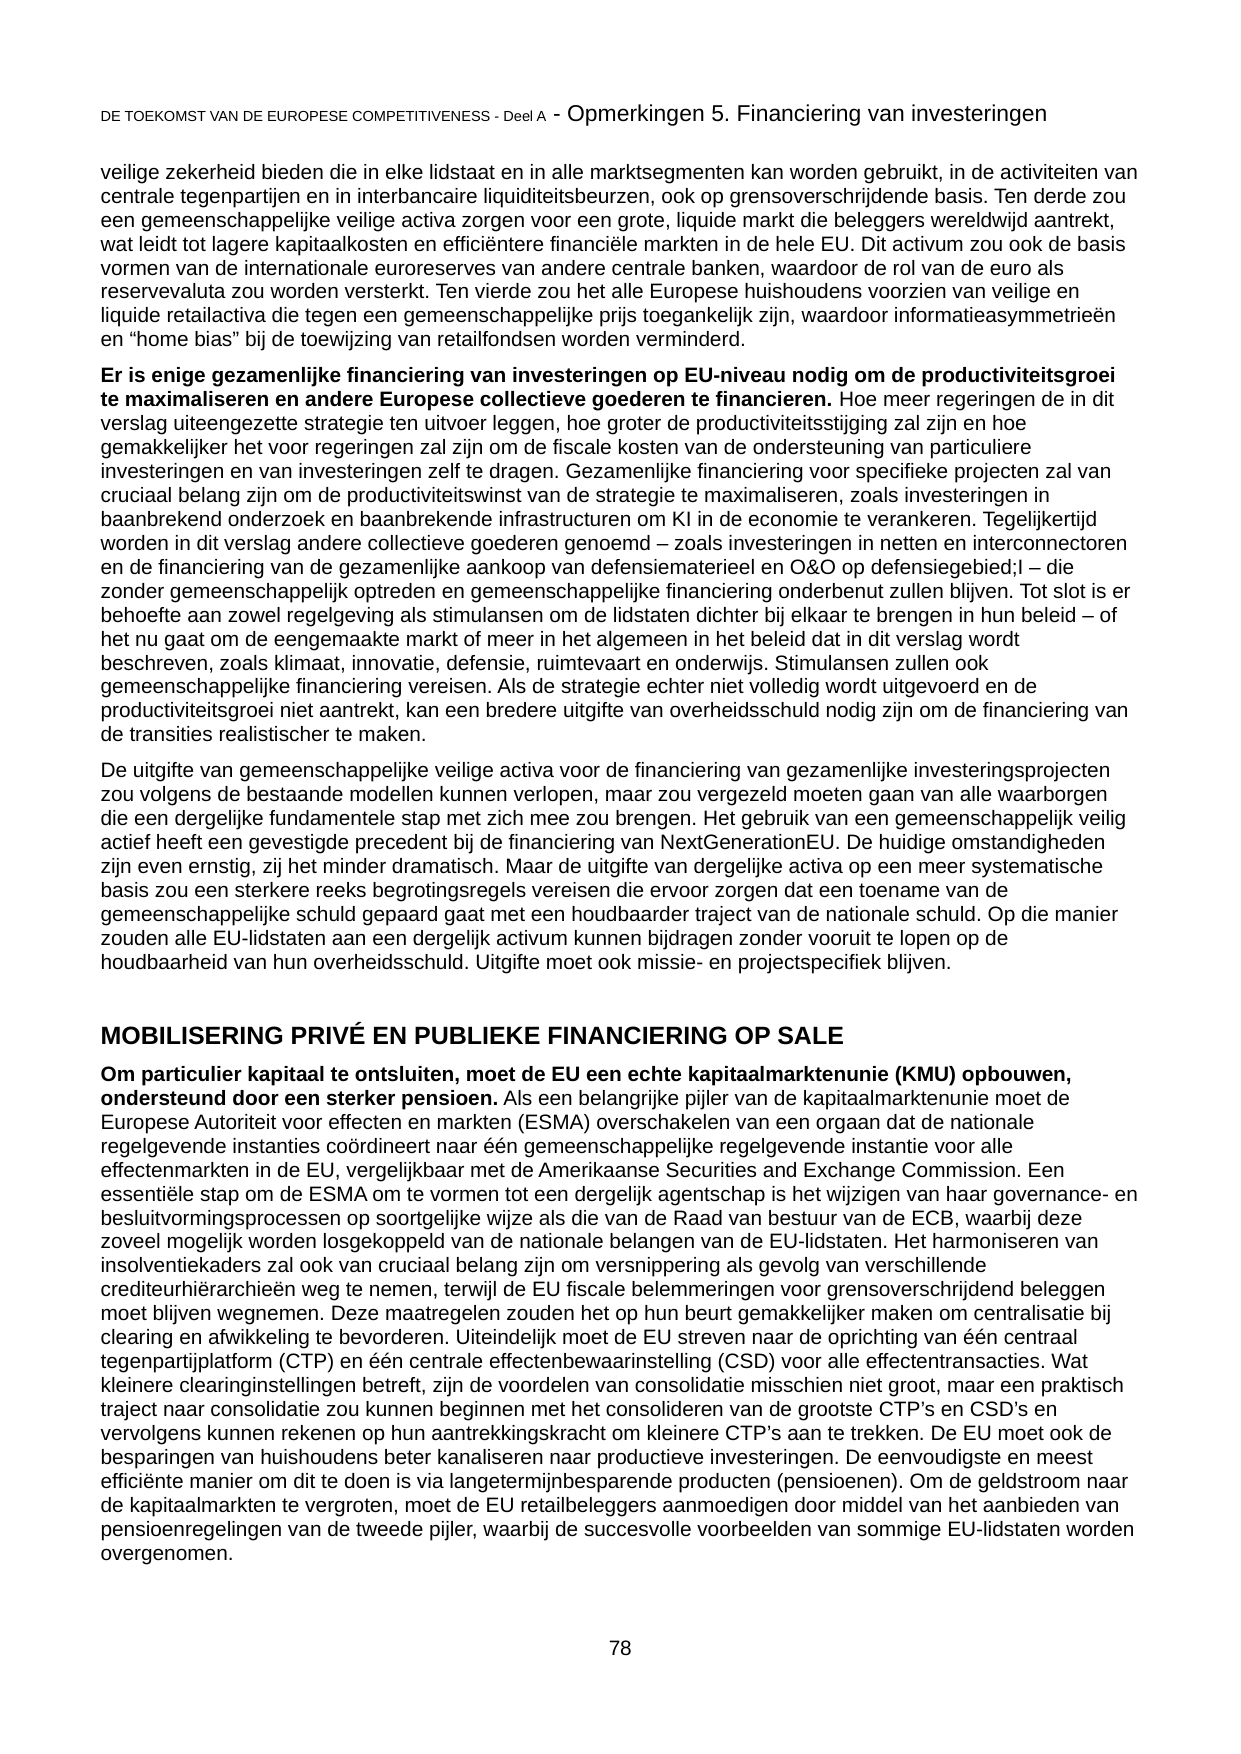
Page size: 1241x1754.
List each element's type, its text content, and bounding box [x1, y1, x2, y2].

text MOBILISERING PRIVÉ EN PUBLIEKE FINANCIERING OP SALE [100, 1021, 1140, 1050]
text De uitgifte van gemeenschappelijke veilige activa voor de financiering van gezamenlijke investeringsprojecten zou volgens de bestaande modellen kunnen verlopen, maar zou vergezeld moeten gaan van alle waarborgen die een dergelijke fundamentele stap met zich mee zou brengen. Het gebruik van een gemeenschappelijk veilig actief heeft een gevestigde precedent bij de financiering van NextGenerationEU. De huidige omstandigheden zijn even ernstig, zij het minder dramatisch. Maar de uitgifte van dergelijke activa op een meer systematische basis zou een sterkere reeks begrotingsregels vereisen die ervoor zorgen dat een toename van de gemeenschappelijke schuld gepaard gaat met een houdbaarder traject van de nationale schuld. Op die manier zouden alle EU-lidstaten aan een dergelijk activum kunnen bijdragen zonder vooruit te lopen op de houdbaarheid van hun overheidsschuld. Uitgifte moet ook missie- en projectspecifiek blijven. [100, 758, 1140, 974]
text Er is enige gezamenlijke financiering van investeringen op EU-niveau nodig om de productiviteitsgroei te maximaliseren en andere Europese collectieve goederen te financieren. Hoe meer regeringen de in dit verslag uiteengezette strategie ten uitvoer leggen, hoe groter de productiviteitsstijging zal zijn en hoe gemakkelijker het voor regeringen zal zijn om de fiscale kosten van de ondersteuning van particuliere investeringen en van investeringen zelf te dragen. Gezamenlijke financiering voor specifieke projecten zal van cruciaal belang zijn om de productiviteitswinst van de strategie te maximaliseren, zoals investeringen in baanbrekend onderzoek en baanbrekende infrastructuren om KI in de economie te verankeren. Tegelijkertijd worden in dit verslag andere collectieve goederen genoemd – zoals investeringen in netten en interconnectoren en de financiering van de gezamenlijke aankoop van defensiematerieel en O&O op defensiegebied;I – die zonder gemeenschappelijk optreden en gemeenschappelijke financiering onderbenut zullen blijven. Tot slot is er behoefte aan zowel regelgeving als stimulansen om de lidstaten dichter bij elkaar te brengen in hun beleid – of het nu gaat om de eengemaakte markt of meer in het algemeen in het beleid dat in dit verslag wordt beschreven, zoals klimaat, innovatie, defensie, ruimtevaart en onderwijs. Stimulansen zullen ook gemeenschappelijke financiering vereisen. Als de strategie echter niet volledig wordt uitgevoerd en de productiviteitsgroei niet aantrekt, kan een bredere uitgifte van overheidsschuld nodig zijn om de financiering van de transities realistischer te maken. [100, 363, 1140, 746]
text Om particulier kapitaal te ontsluiten, moet de EU een echte kapitaalmarktenunie (KMU) opbouwen, ondersteund door een sterker pensioen. Als een belangrijke pijler van de kapitaalmarktenunie moet de Europese Autoriteit voor effecten en markten (ESMA) overschakelen van een orgaan dat de nationale regelgevende instanties coördineert naar één gemeenschappelijke regelgevende instantie voor alle effectenmarkten in de EU, vergelijkbaar met de Amerikaanse Securities and Exchange Commission. Een essentiële stap om de ESMA om te vormen tot een dergelijk agentschap is het wijzigen van haar governance- en besluitvormingsprocessen op soortgelijke wijze als die van de Raad van bestuur van de ECB, waarbij deze zoveel mogelijk worden losgekoppeld van de nationale belangen van de EU-lidstaten. Het harmoniseren van insolventiekaders zal ook van cruciaal belang zijn om versnippering als gevolg van verschillende crediteurhiërarchieën weg te nemen, terwijl de EU fiscale belemmeringen voor grensoverschrijdend beleggen moet blijven wegnemen. Deze maatregelen zouden het op hun beurt gemakkelijker maken om centralisatie bij clearing en afwikkeling te bevorderen. Uiteindelijk moet de EU streven naar de oprichting van één centraal tegenpartijplatform (CTP) en één centrale effectenbewaarinstelling (CSD) voor alle effectentransacties. Wat kleinere clearinginstellingen betreft, zijn de voordelen van consolidatie misschien niet groot, maar een praktisch traject naar consolidatie zou kunnen beginnen met het consolideren van de grootste CTP’s en CSD’s en vervolgens kunnen rekenen op hun aantrekkingskracht om kleinere CTP’s aan te trekken. De EU moet ook de besparingen van huishoudens beter kanaliseren naar productieve investeringen. De eenvoudigste en meest efficiënte manier om dit te doen is via langetermijnbesparende producten (pensioenen). Om de geldstroom naar de kapitaalmarkten te vergroten, moet de EU retailbeleggers aanmoedigen door middel van het aanbieden van pensioenregelingen van de tweede pijler, waarbij de succesvolle voorbeelden van sommige EU-lidstaten worden overgenomen. [100, 1062, 1140, 1565]
text veilige zekerheid bieden die in elke lidstaat en in alle marktsegmenten kan worden gebruikt, in de activiteiten van centrale tegenpartijen en in interbancaire liquiditeitsbeurzen, ook op grensoverschrijdende basis. Ten derde zou een gemeenschappelijke veilige activa zorgen voor een grote, liquide markt die beleggers wereldwijd aantrekt, wat leidt tot lagere kapitaalkosten en efficiëntere financiële markten in de hele EU. Dit activum zou ook de basis vormen van de internationale euroreserves van andere centrale banken, waardoor de rol van de euro als reservevaluta zou worden versterkt. Ten vierde zou het alle Europese huishoudens voorzien van veilige en liquide retailactiva die tegen een gemeenschappelijke prijs toegankelijk zijn, waardoor informatieasymmetrieën en “home bias” bij de toewijzing van retailfondsen worden verminderd. [100, 159, 1140, 351]
